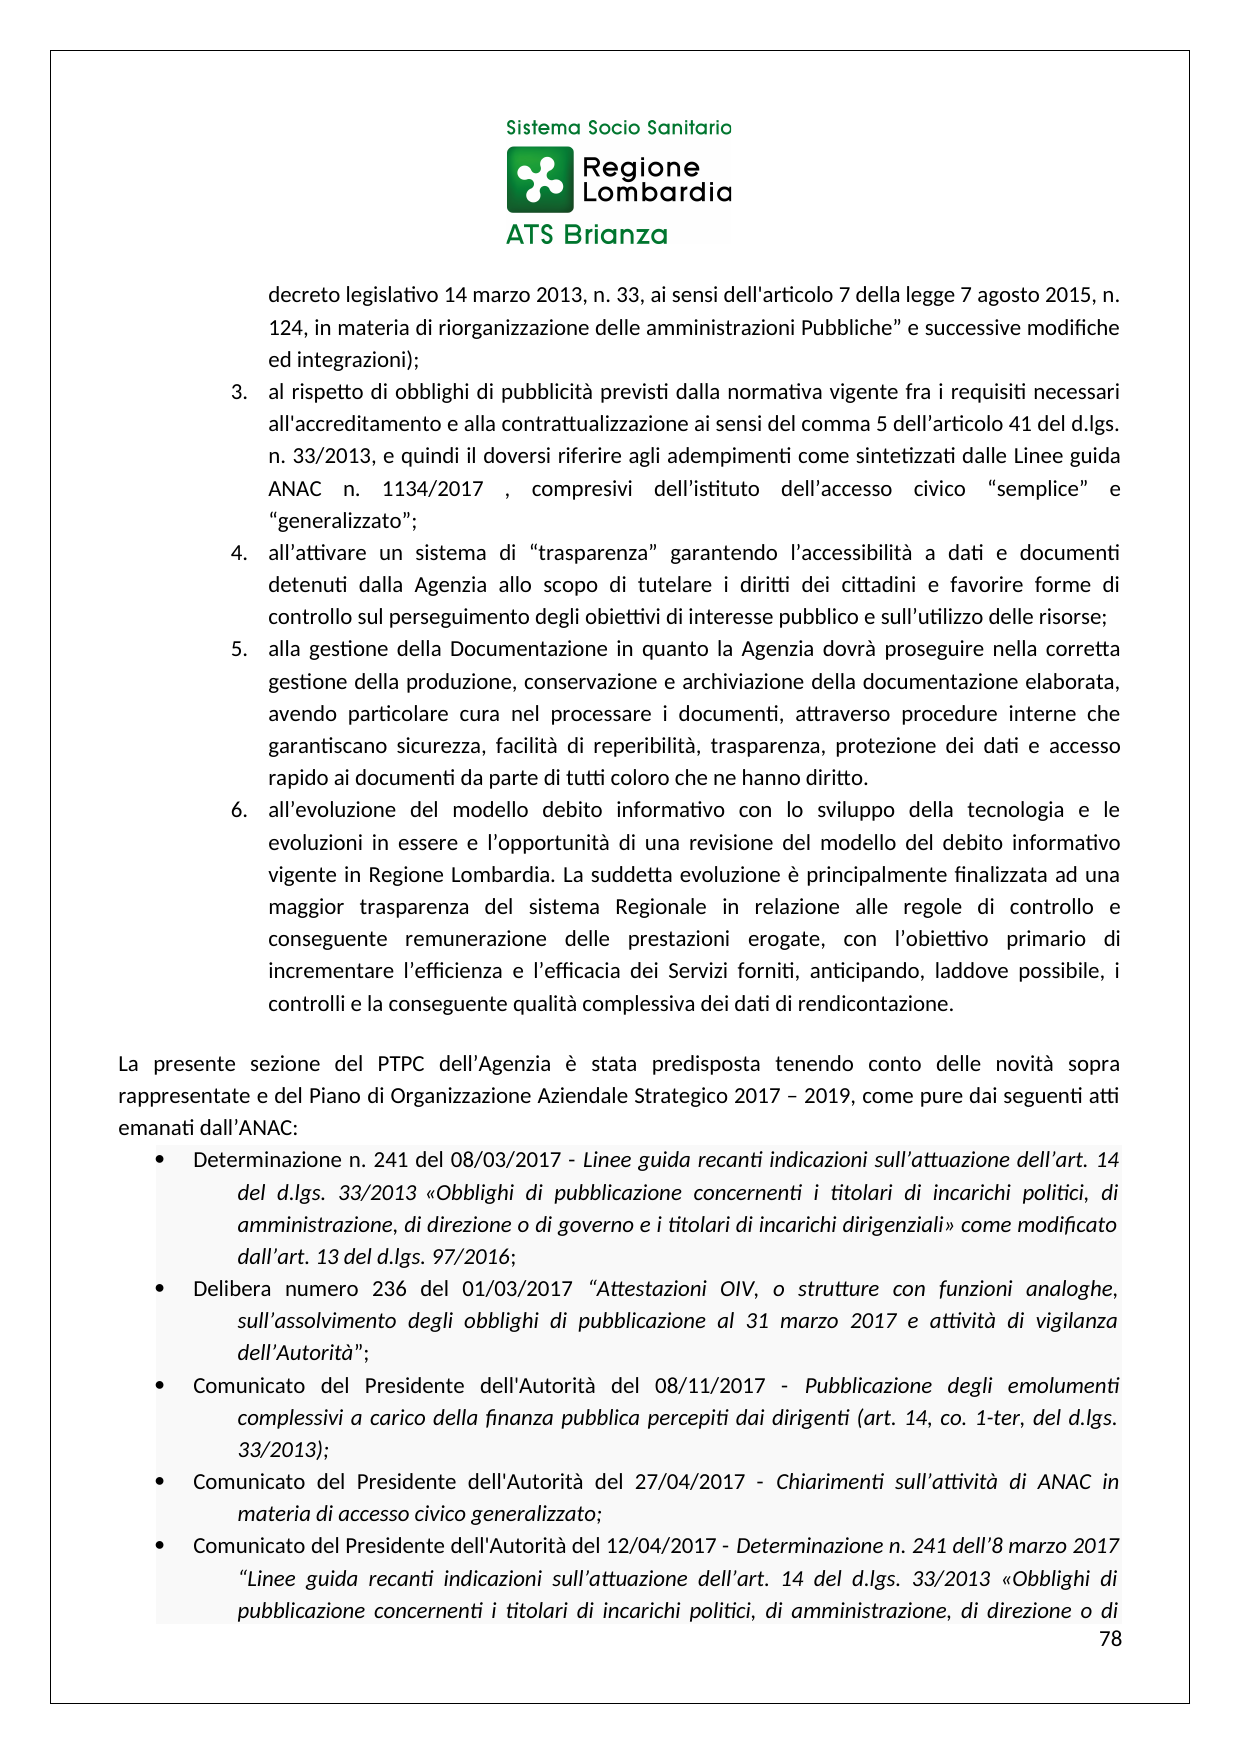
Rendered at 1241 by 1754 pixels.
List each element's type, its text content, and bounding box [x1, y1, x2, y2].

list Comunicato del Presidente dell'Autorità del 08/11/2017 - Pubblicazione degli emolumenti complessivi a carico della finanza pubblica percepiti dai dirigenti (art. 14, co. 1-ter, del d.lgs. 33/2013); [156, 1371, 1122, 1463]
list Comunicato del Presidente dell'Autorità del 27/04/2017 - Chiarimenti sull’attività di ANAC in materia di accesso civico generalizzato; [156, 1467, 1122, 1527]
list all’evoluzione del modello debito informativo con lo sviluppo della tecnologia e le evoluzioni in essere e l’opportunità di una revisione del modello del debito informativo vigente in Regione Lombardia. La suddetta evoluzione è principalmente finalizzata ad una maggior trasparenza del sistema Regionale in relazione alle regole di controllo e conseguente remunerazione delle prestazioni erogate, con l’obiettivo primario di incrementare l’efficienza e l’efficacia dei Servizi forniti, anticipando, laddove possibile, i controlli e la conseguente qualità complessiva dei dati di rendicontazione. [231, 796, 1122, 1017]
list al rispetto di obblighi di pubblicità previsti dalla normativa vigente fra i requisiti necessari all'accreditamento e alla contrattualizzazione ai sensi del comma 5 dell’articolo 41 del d.lgs. n. 33/2013, e quindi il doversi riferire agli adempimenti come sintetizzati dalle Linee guida ANAC n. 1134/2017 , compresivi dell’istituto dell’accesso civico “semplice” e “generalizzato”; [231, 377, 1122, 534]
list alla gestione della Documentazione in quanto la Agenzia dovrà proseguire nella corretta gestione della produzione, conservazione e archiviazione della documentazione elaborata, avendo particolare cura nel processare i documenti, attraverso procedure interne che garantiscano sicurezza, facilità di reperibilità, trasparenza, protezione dei dati e accesso rapido ai documenti da parte di tutti coloro che ne hanno diritto. [231, 634, 1122, 791]
list Delibera numero 236 del 01/03/2017 “Attestazioni OIV, o strutture con funzioni analoghe, sull’assolvimento degli obblighi di pubblicazione al 31 marzo 2017 e attività di vigilanza dell’Autorità”; [156, 1274, 1122, 1367]
list Comunicato del Presidente dell'Autorità del 12/04/2017 - Determinazione n. 241 dell’8 marzo 2017 “Linee guida recanti indicazioni sull’attuazione dell’art. 14 del d.lgs. 33/2013 «Obblighi di pubblicazione concernenti i titolari di incarichi politici, di amministrazione, di direzione o di [156, 1532, 1122, 1624]
list Determinazione n. 241 del 08/03/2017 - Linee guida recanti indicazioni sull’attuazione dell’art. 14 del d.lgs. 33/2013 «Obblighi di pubblicazione concernenti i titolari di incarichi politici, di amministrazione, di direzione o di governo e i titolari di incarichi dirigenziali» come modificato dall’art. 13 del d.lgs. 97/2016; [156, 1145, 1122, 1270]
list decreto legislativo 14 marzo 2013, n. 33, ai sensi dell'articolo 7 della legge 7 agosto 2015, n. 124, in materia di riorganizzazione delle amministrazioni Pubbliche” e successive modifiche ed integrazioni); [231, 281, 1122, 373]
list all’attivare un sistema di “trasparenza” garantendo l’accessibilità a dati e documenti detenuti dalla Agenzia allo scopo di tutelare i diritti dei cittadini e favorire forme di controllo sul perseguimento degli obiettivi di interesse pubblico e sull’utilizzo delle risorse; [231, 538, 1122, 630]
text La presente sezione del PTPC dell’Agenzia è stata predisposta tenendo conto delle novità sopra rappresentate e del Piano di Organizzazione Aziendale Strategico 2017 – 2019, come pure dai seguenti atti emanati dall’ANAC: [118, 1049, 1122, 1141]
